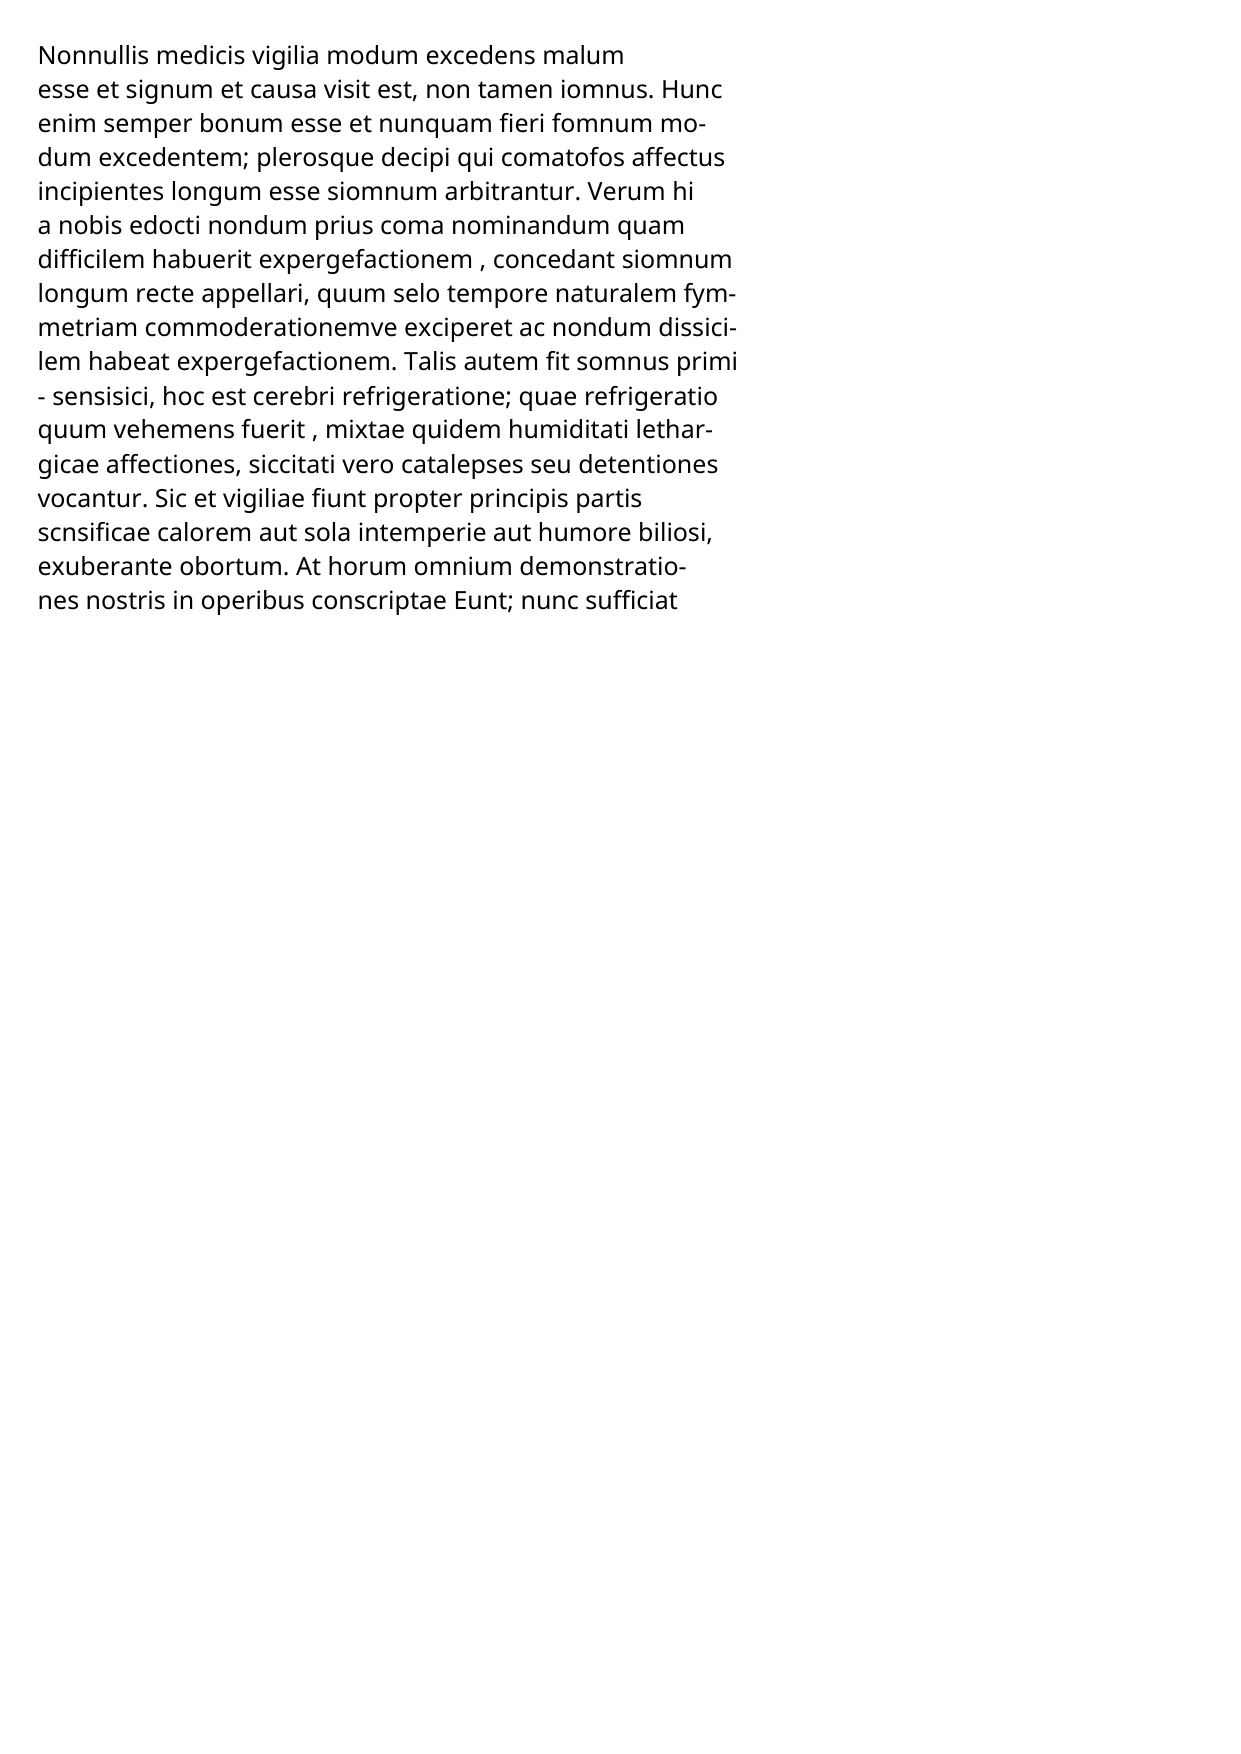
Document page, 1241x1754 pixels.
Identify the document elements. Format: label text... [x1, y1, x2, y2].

text Nonnullis medicis vigilia modum excedens malum esse et signum et causa visit est, non tamen iomnus. Hunc enim semper bonum esse et nunquam fieri fomnum mo- dum excedentem; plerosque decipi qui comatofos affectus incipientes longum esse siomnum arbitrantur. Verum hi a nobis edocti nondum prius coma nominandum quam difficilem habuerit expergefactionem , concedant siomnum longum recte appellari, quum selo tempore naturalem fym- metriam commoderationemve exciperet ac nondum dissici- lem habeat expergefactionem. Talis autem fit somnus primi - sensisici, hoc est cerebri refrigeratione; quae refrigeratio quum vehemens fuerit , mixtae quidem humiditati lethar- gicae affectiones, siccitati vero catalepses seu detentiones vocantur. Sic et vigiliae fiunt propter principis partis scnsificae calorem aut sola intemperie aut humore biliosi, exuberante obortum. At horum omnium demonstratio- nes nostris in operibus conscriptae Eunt; nunc sufficiat [37, 37, 1203, 617]
